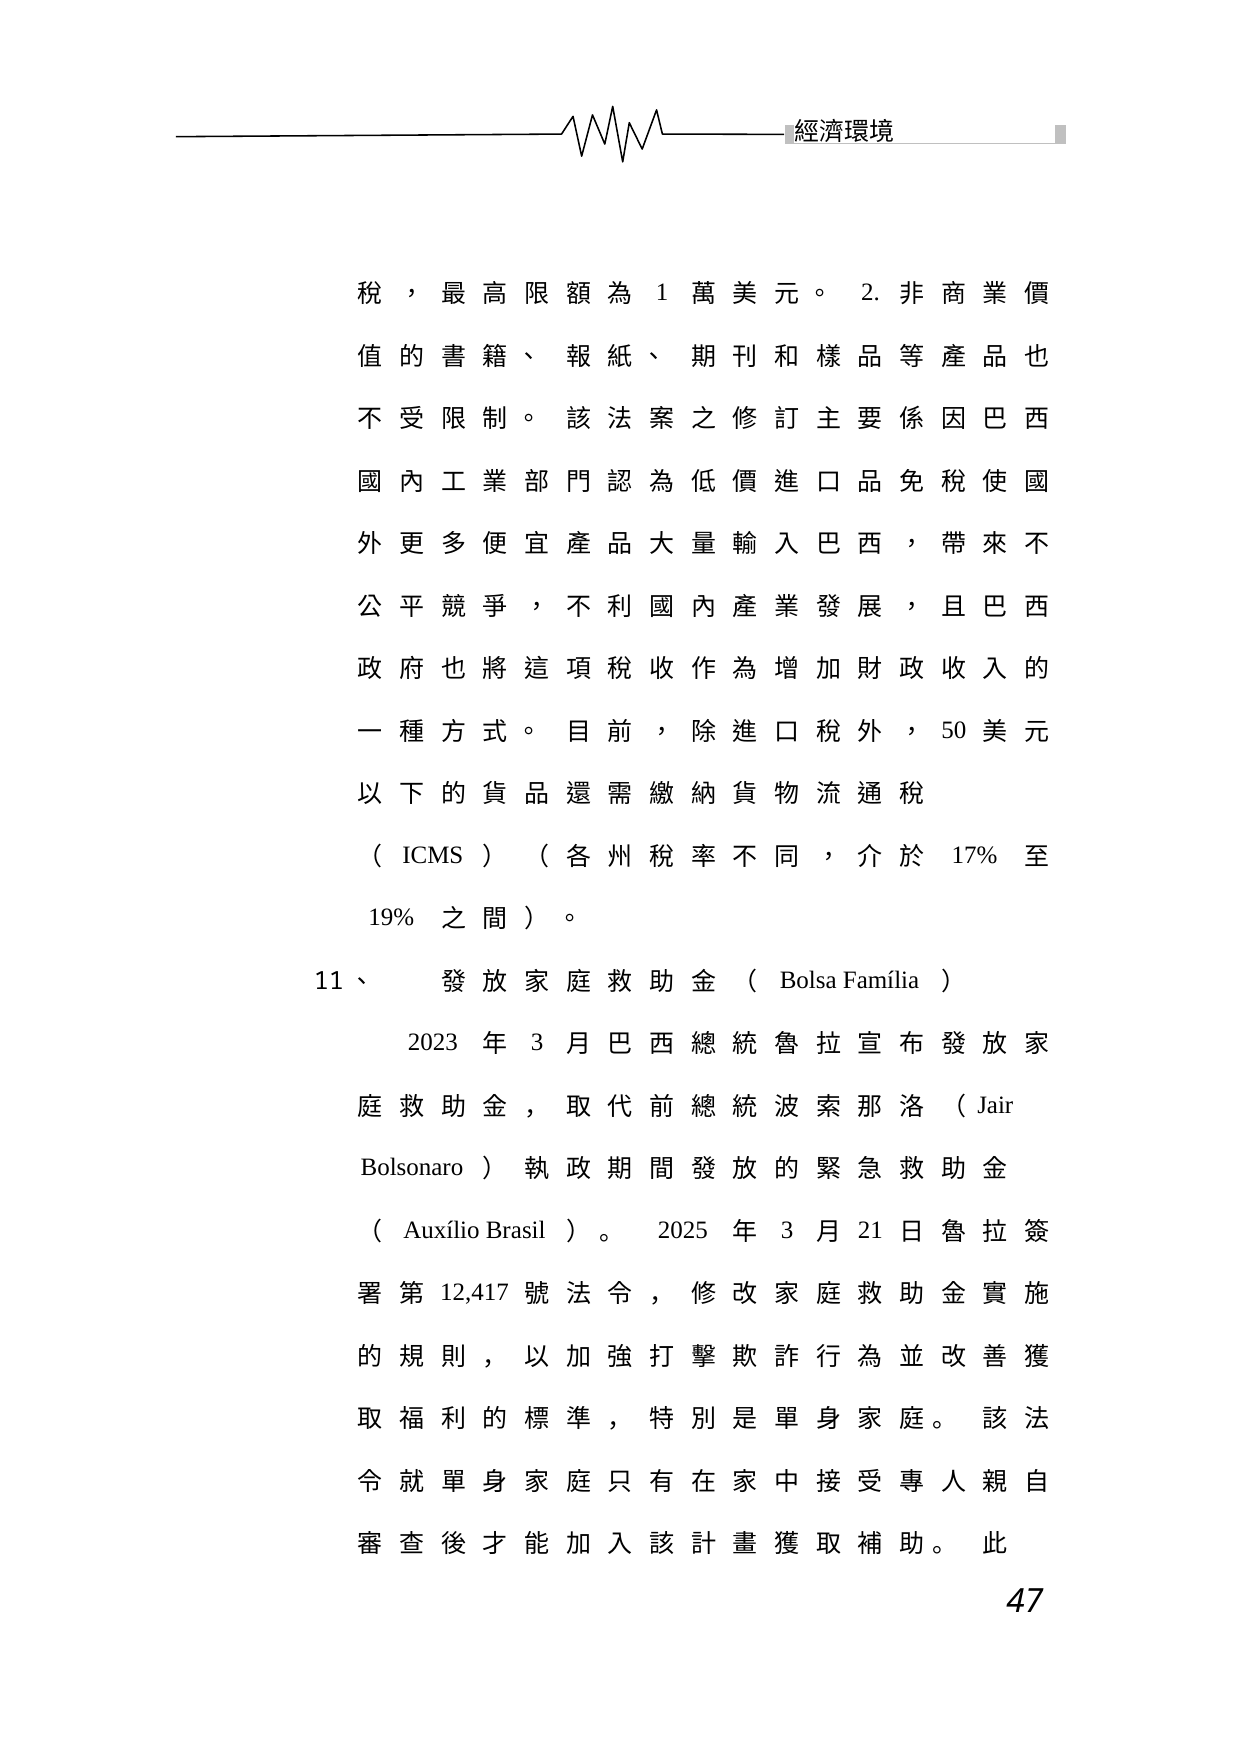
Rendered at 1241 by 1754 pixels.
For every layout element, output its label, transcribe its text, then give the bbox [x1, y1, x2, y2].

text 稅，最高限額為1萬美元。2.非商業價值的書籍、報紙、期刊和樣品等產品也不受限制。該法案之修訂主要係因巴西國內工業部門認為低價進口品免稅使國外更多便宜產品大量輸入巴西，帶來不公平競爭，不利國內產業發展，且巴西政府也將這項稅收作為增加財政收入的一種方式。目前，除進口稅外，50美元以下的貨品還需繳納貨物流通稅（ICMS）（各州稅率不同，介於17%至19%之間）。 [330, 250, 1058, 938]
text 2023年3月巴西總統魯拉宣布發放家庭救助金，取代前總統波索那洛（Jair Bolsonaro）執政期間發放的緊急救助金（Auxílio Brasil）。2025年3月21日魯拉簽署第12,417號法令，修改家庭救助金實施的規則，以加強打擊欺詐行為並改善獲取福利的標準，特別是單身家庭。該法令就單身家庭只有在家中接受專人親自審查後才能加入該計畫獲取補助。此 [330, 1000, 1058, 1563]
text 11、 發放家庭救助金（Bolsa Família） [281, 938, 1058, 1000]
